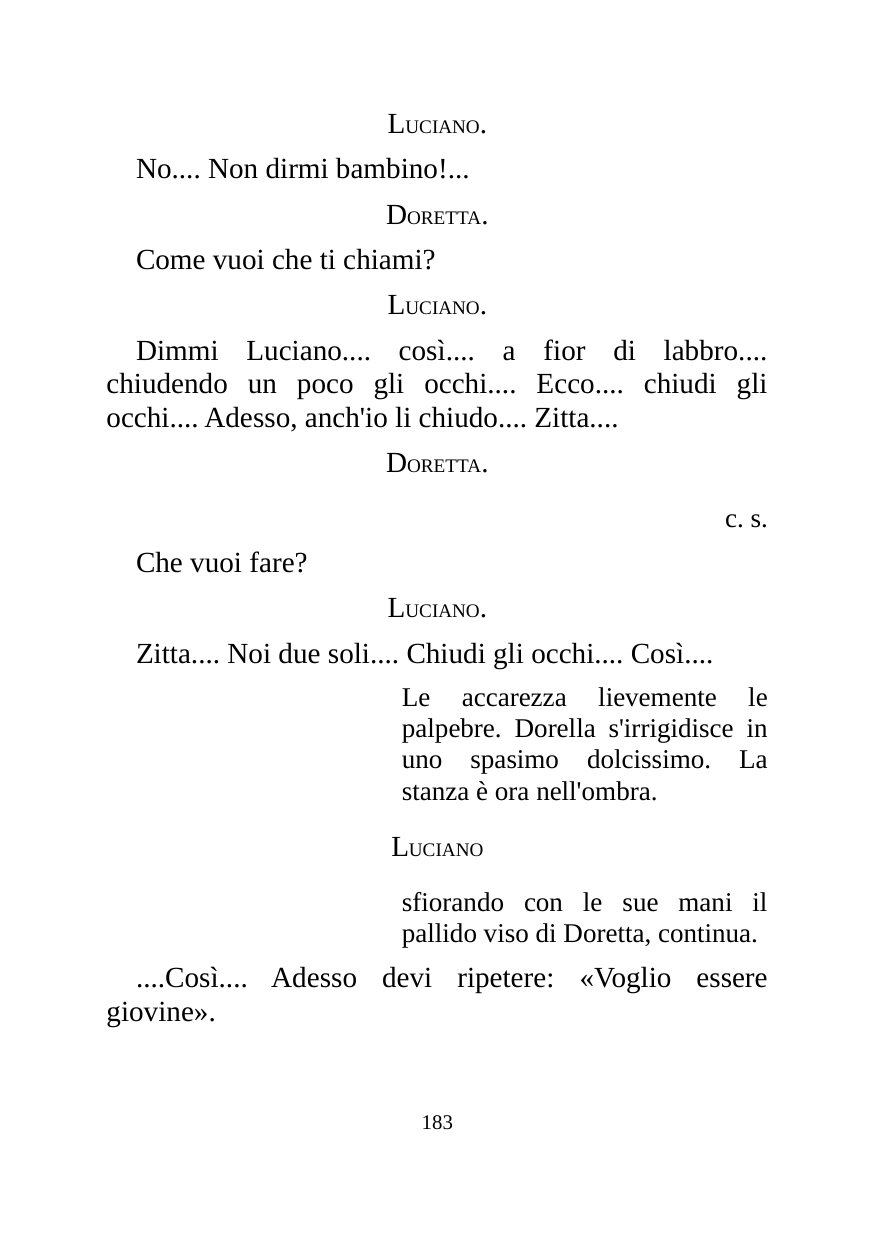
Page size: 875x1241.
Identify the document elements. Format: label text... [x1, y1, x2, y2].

text Luciano. [106, 287, 768, 321]
text Le accarezza lievemente le palpebre. Dorella s'irrigidisce in uno spasimo dolcissimo. La stanza è ora nell'ombra. [402, 681, 768, 806]
text Luciano. [106, 106, 768, 140]
text Doretta. [106, 197, 768, 230]
text sfiorando con le sue mani il pallido viso di Doretta, continua. [402, 886, 768, 949]
text No.... Non dirmi bambino!... [106, 152, 768, 185]
text Dimmi Luciano.... così.... a fior di labbro.... chiudendo un poco gli occhi.... Ecco.... chiudi gli occhi.... Adesso, anch'io li chiudo.... Zitta.... [106, 333, 768, 433]
text Luciano. [106, 591, 768, 624]
text c. s. [402, 502, 768, 533]
text ....Così.... Adesso devi ripetere: «Voglio essere giovine». [106, 960, 768, 1027]
text Zitta.... Noi due soli.... Chiudi gli occhi.... Così.... [106, 636, 768, 669]
text Che vuoi fare? [106, 545, 768, 579]
text Come vuoi che ti chiami? [106, 242, 768, 276]
text Luciano [106, 829, 768, 863]
text Doretta. [106, 445, 768, 479]
